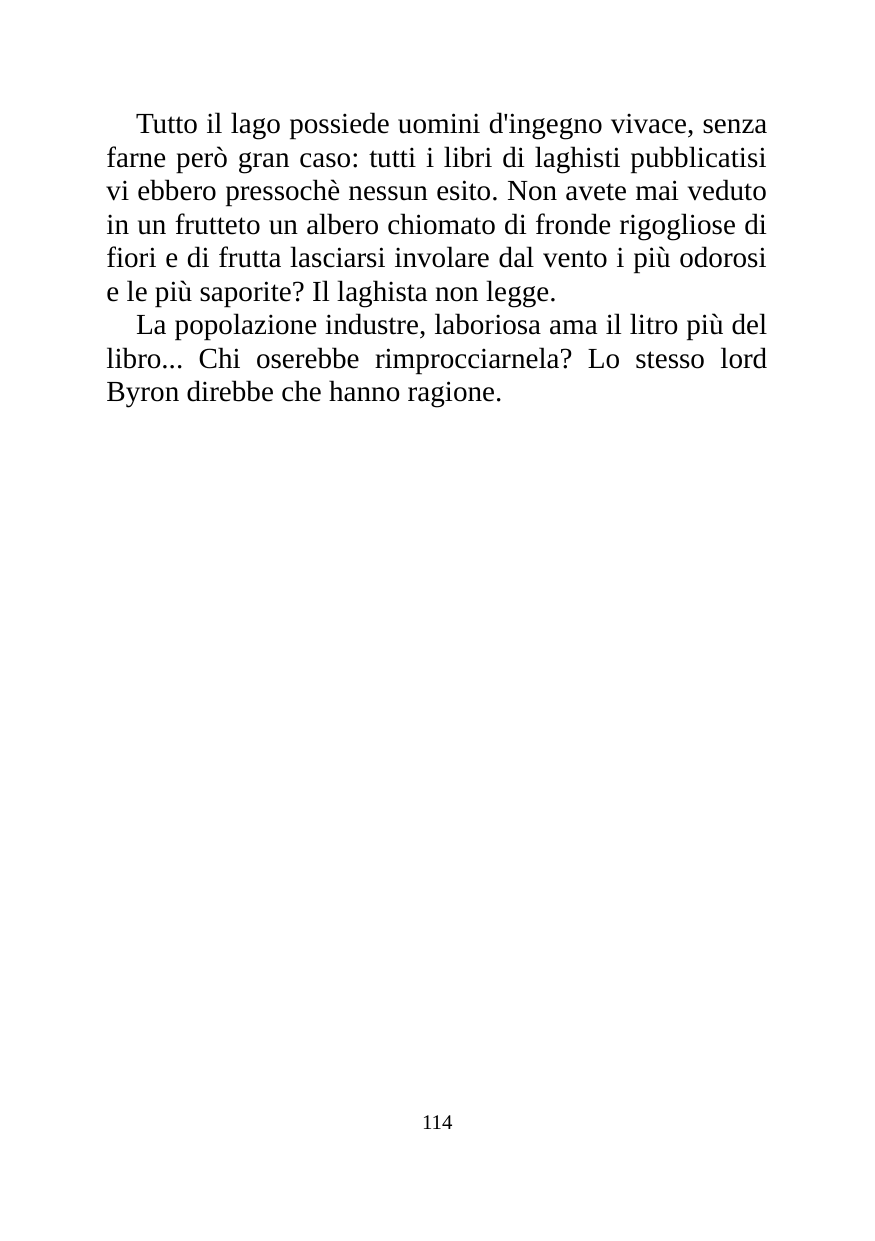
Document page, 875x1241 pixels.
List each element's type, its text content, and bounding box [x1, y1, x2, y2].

text La popolazione industre, laboriosa ama il litro più del libro... Chi oserebbe rimprocciarnela? Lo stesso lord Byron direbbe che hanno ragione. [106, 307, 768, 408]
text Tutto il lago possiede uomini d'ingegno vivace, senza farne però gran caso: tutti i libri di laghisti pubblicatisi vi ebbero pressochè nessun esito. Non avete mai veduto in un frutteto un albero chiomato di fronde rigogliose di fiori e di frutta lasciarsi involare dal vento i più odorosi e le più saporite? Il laghista non legge. [106, 106, 768, 307]
